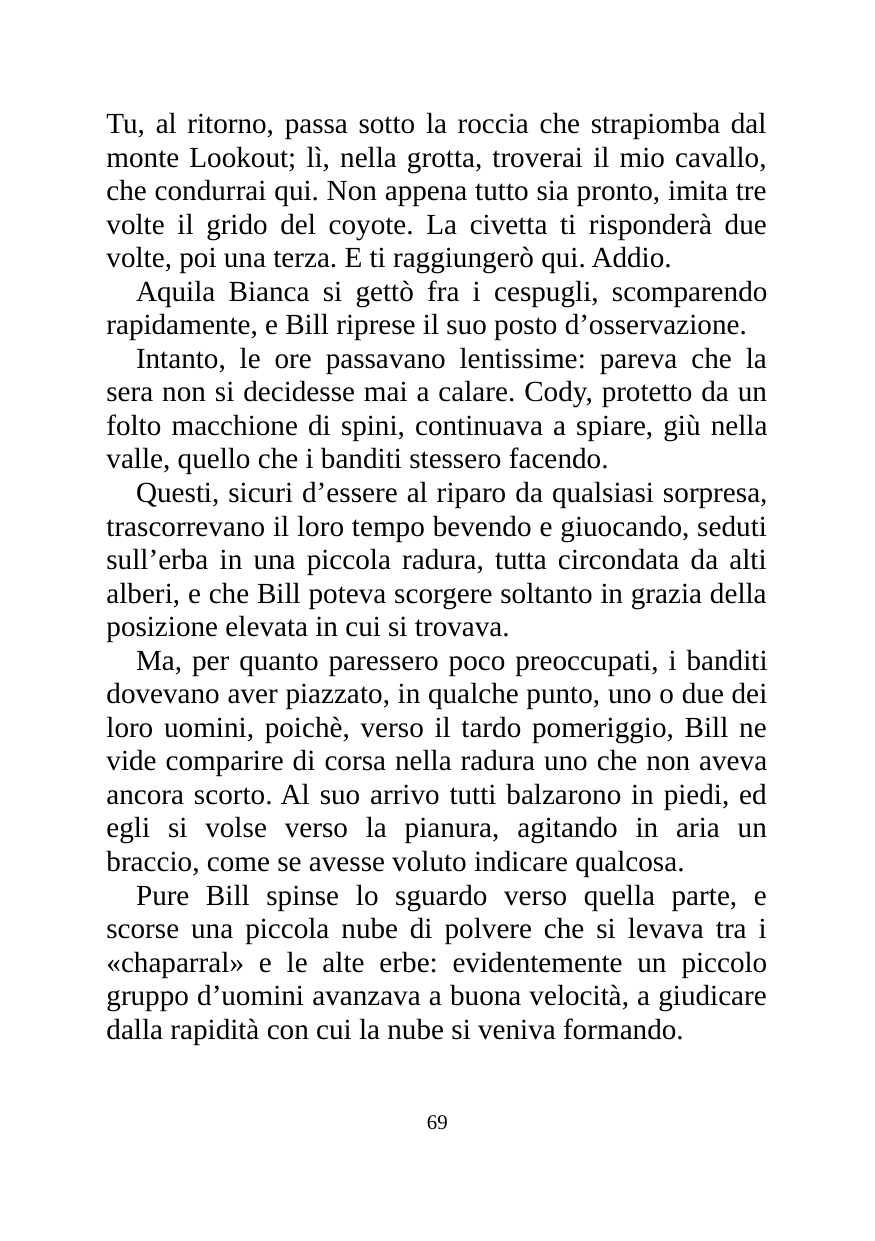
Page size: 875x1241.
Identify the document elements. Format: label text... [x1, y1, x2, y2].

text Questi, sicuri d’essere al riparo da qualsiasi sorpresa, trascorrevano il loro tempo bevendo e giuocando, seduti sull’erba in una piccola radura, tutta circondata da alti alberi, e che Bill poteva scorgere soltanto in grazia della posizione elevata in cui si trovava. [106, 475, 768, 643]
text Pure Bill spinse lo sguardo verso quella parte, e scorse una piccola nube di polvere che si levava tra i «chaparral» e le alte erbe: evidentemente un piccolo gruppo d’uomini avanzava a buona velocità, a giudicare dalla rapidità con cui la nube si veniva formando. [106, 878, 768, 1045]
text Ma, per quanto paressero poco preoccupati, i banditi dovevano aver piazzato, in qualche punto, uno o due dei loro uomini, poichè, verso il tardo pomeriggio, Bill ne vide comparire di corsa nella radura uno che non aveva ancora scorto. Al suo arrivo tutti balzarono in piedi, ed egli si volse verso la pianura, agitando in aria un braccio, come se avesse voluto indicare qualcosa. [106, 643, 768, 878]
text Intanto, le ore passavano lentissime: pareva che la sera non si decidesse mai a calare. Cody, protetto da un folto macchione di spini, continuava a spiare, giù nella valle, quello che i banditi stessero facendo. [106, 341, 768, 475]
text Tu, al ritorno, passa sotto la roccia che strapiomba dal monte Lookout; lì, nella grotta, troverai il mio cavallo, che condurrai qui. Non appena tutto sia pronto, imita tre volte il grido del coyote. La civetta ti risponderà due volte, poi una terza. E ti raggiungerò qui. Addio. [106, 106, 768, 274]
text Aquila Bianca si gettò fra i cespugli, scomparendo rapidamente, e Bill riprese il suo posto d’osservazione. [106, 274, 768, 341]
